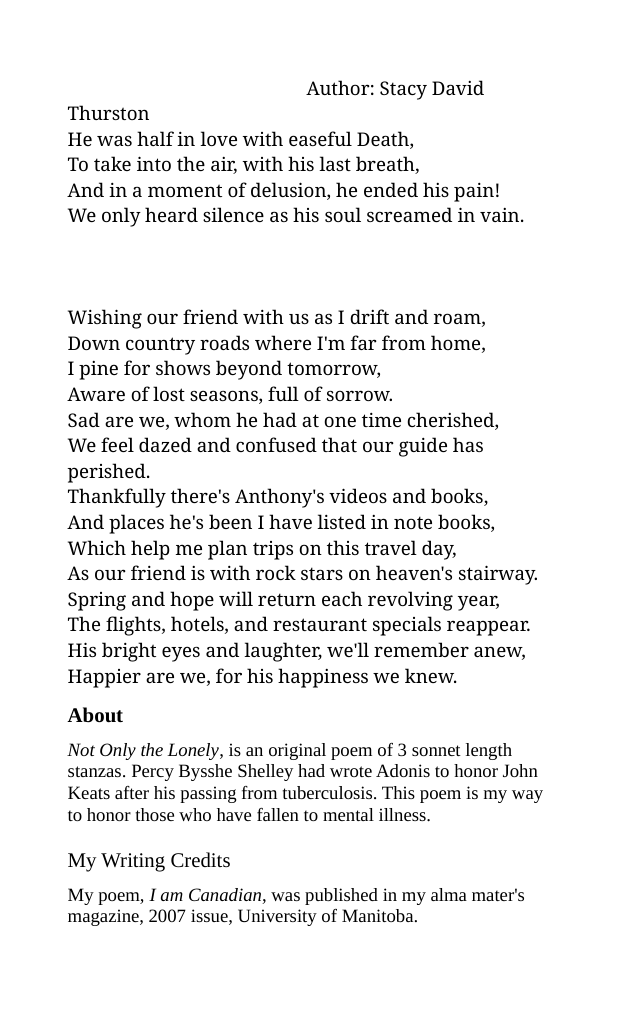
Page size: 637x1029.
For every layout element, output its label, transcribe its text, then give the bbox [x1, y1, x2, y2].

text The flights, hotels, and restaurant specials reappear. [67, 612, 553, 637]
text Spring and hope will return each revolving year, [67, 586, 553, 612]
text Happier are we, for his happiness we knew. [67, 663, 553, 689]
text Aware of lost seasons, full of sorrow. [67, 381, 553, 407]
text And places he's been I have listed in note books, [67, 509, 553, 535]
text His bright eyes and laughter, we'll remember anew, [67, 638, 553, 663]
text Down country roads where I'm far from home, [67, 330, 553, 356]
text My poem, I am Canadian, was published in my alma mater's magazine, 2007 issue, University of Manitoba. [67, 883, 553, 927]
text Sad are we, whom he had at one time cherished, [67, 407, 553, 433]
text To take into the air, with his last breath, [67, 152, 553, 177]
text Which help me plan trips on this travel day, [67, 535, 553, 560]
text And in a moment of delusion, he ended his pain! [67, 177, 553, 203]
text Wishing our friend with us as I drift and roam, [67, 305, 553, 330]
text Thankfully there's Anthony's videos and books, [67, 484, 553, 509]
text As our friend is with rock stars on heaven's stairway. [67, 560, 553, 586]
text Not Only the Lonely, is an original poem of 3 sonnet length stanzas. Percy Bysshe Shelley had wrote Adonis to honor John Keats after his passing from tuberculosis. This poem is my way to honor those who have fallen to mental illness. [67, 739, 553, 825]
subtitle My Writing Credits [67, 847, 553, 872]
text We feel dazed and confused that our guide has perished. [67, 433, 553, 484]
subtitle About [67, 703, 553, 727]
text He was half in love with easeful Death, [67, 126, 553, 152]
text We only heard silence as his soul screamed in vain. [67, 203, 553, 228]
text I pine for shows beyond tomorrow, [67, 356, 553, 381]
